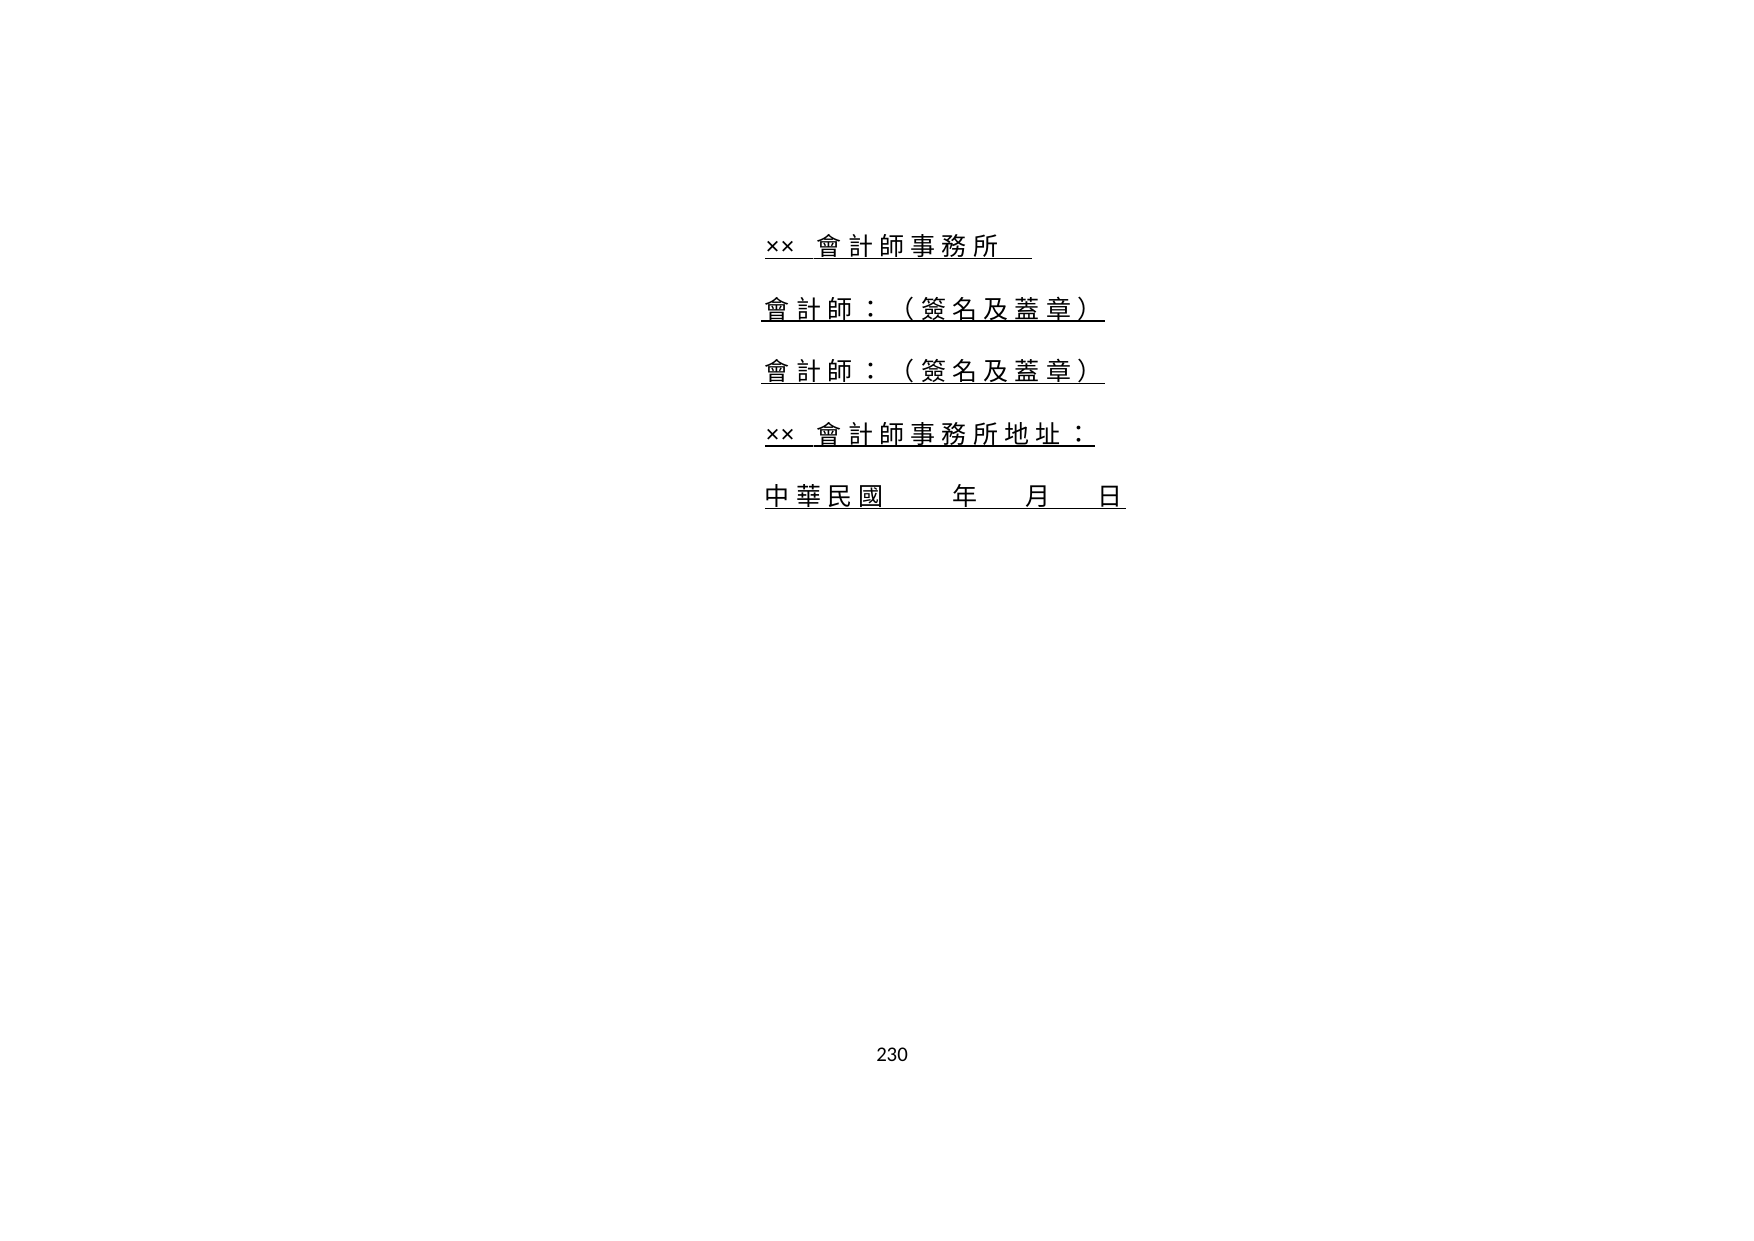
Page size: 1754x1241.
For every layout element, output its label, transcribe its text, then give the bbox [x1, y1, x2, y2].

text ×× 會計師事務所 [754, 203, 1605, 266]
text ×× 會計師事務所地址： [754, 391, 1605, 453]
text 會計師：（簽名及蓋章） [754, 266, 1605, 328]
text 會計師：（簽名及蓋章） [754, 328, 1605, 391]
text 中華民國 年 月 日 [754, 453, 1605, 516]
